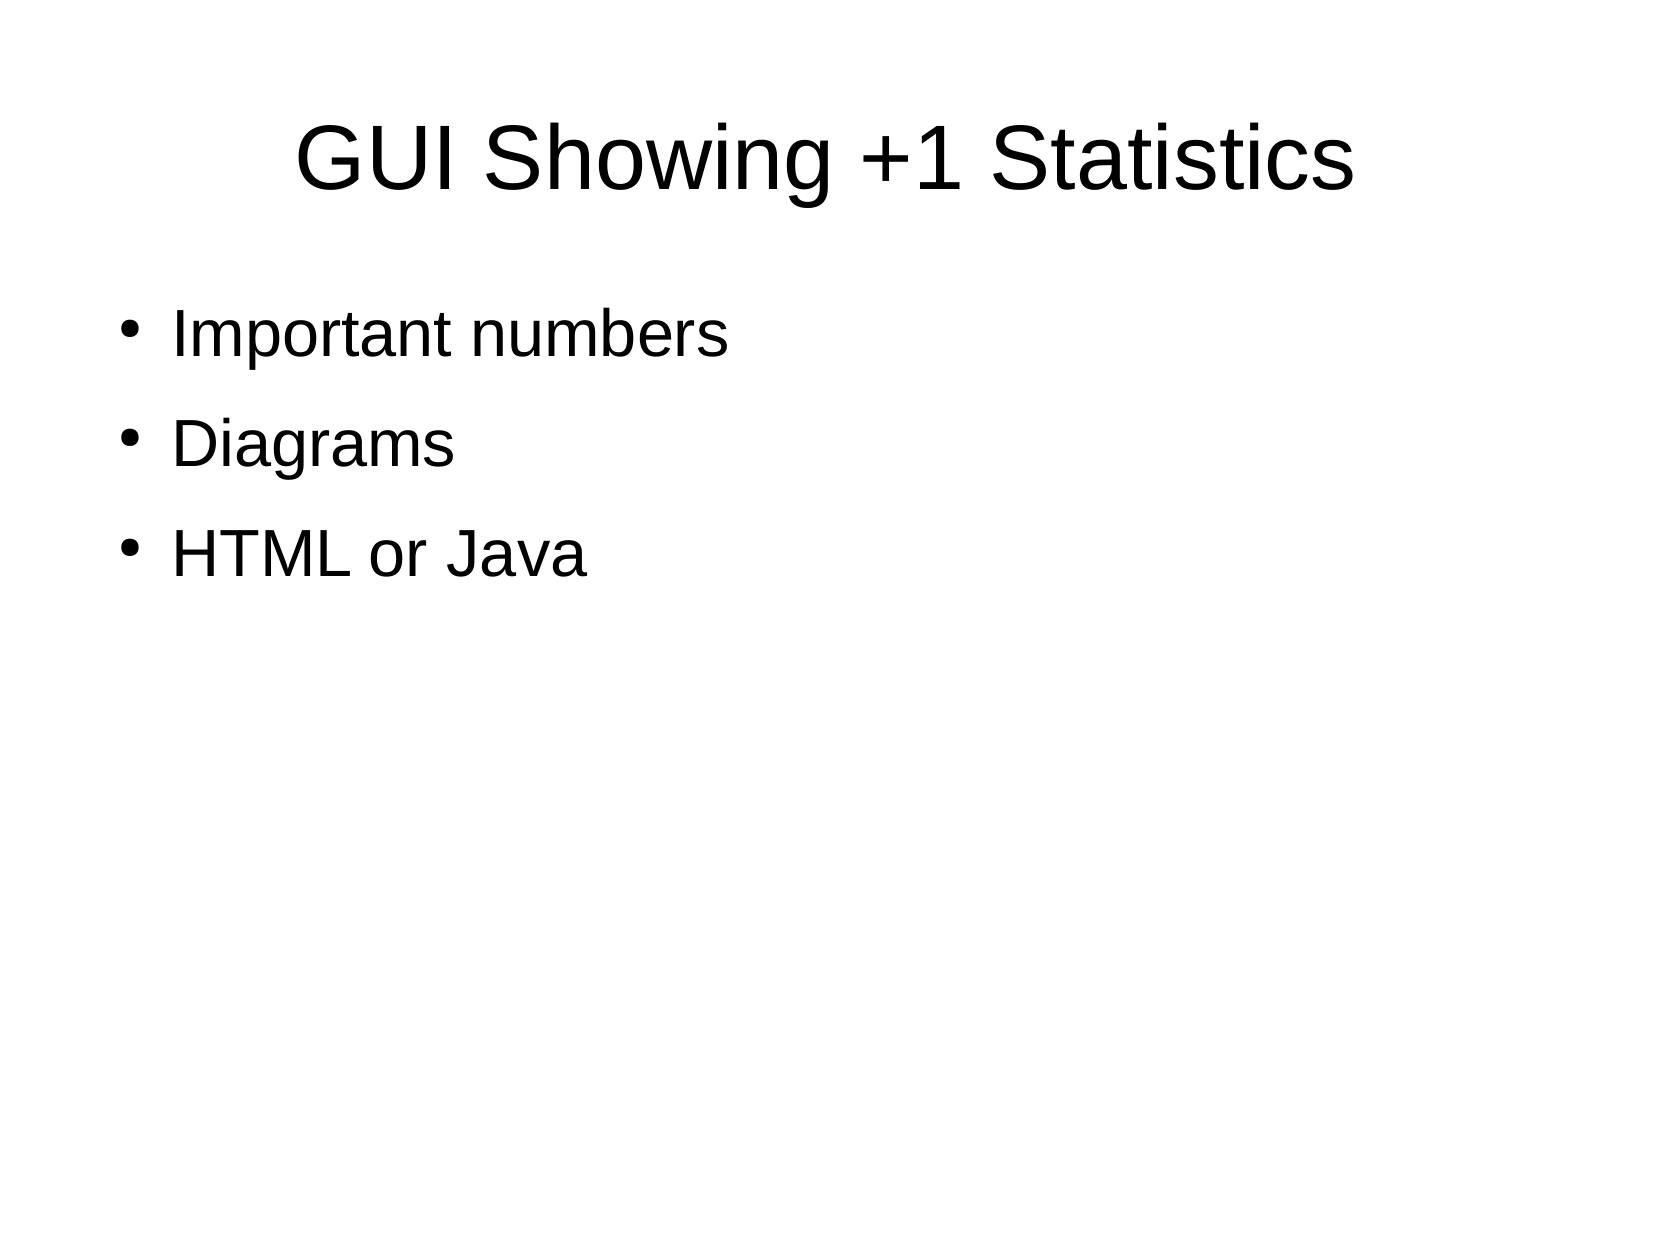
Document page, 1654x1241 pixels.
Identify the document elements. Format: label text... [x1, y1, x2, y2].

list Important numbers Diagrams HTML or Java [82, 290, 1571, 1109]
title GUI Showing +1 Statistics [82, 49, 1571, 257]
